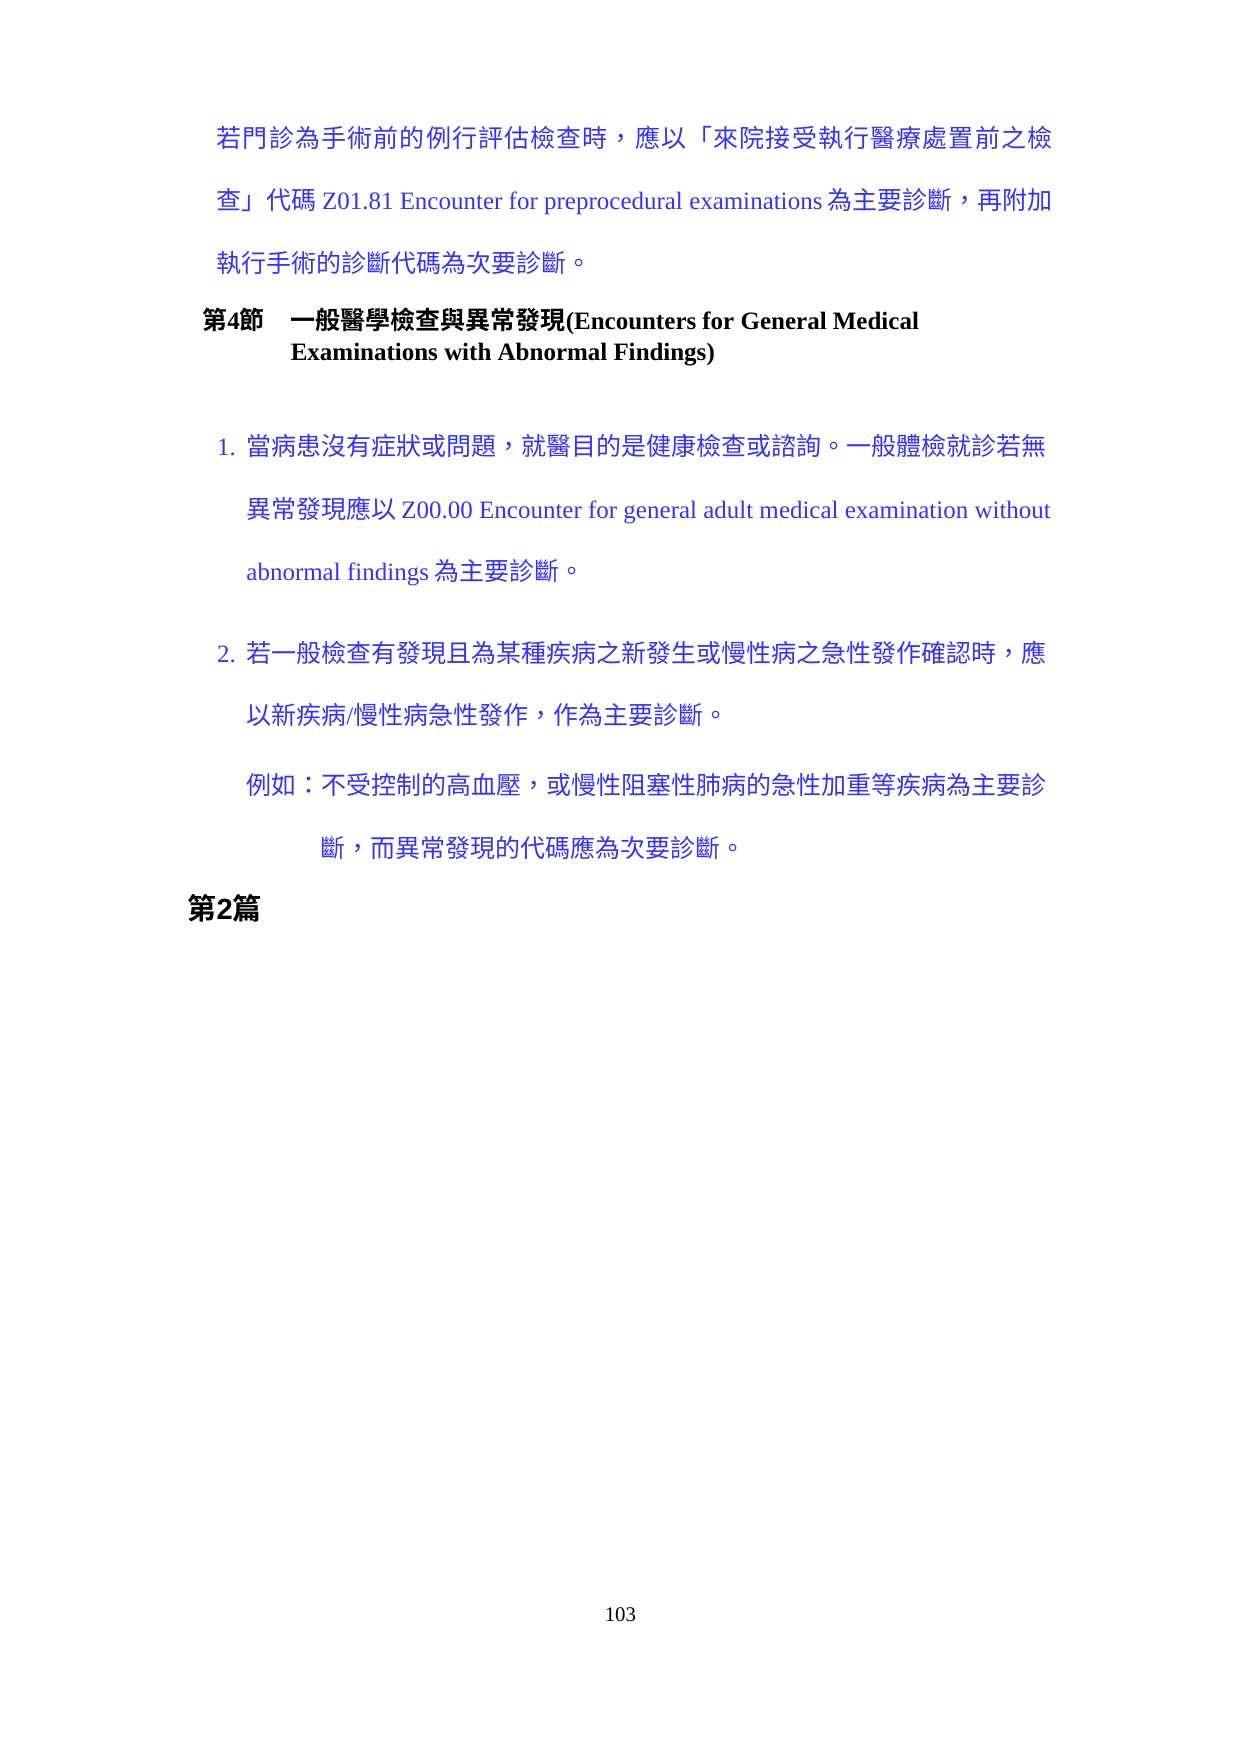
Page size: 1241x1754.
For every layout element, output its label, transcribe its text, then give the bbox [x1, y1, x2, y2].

text 若門診為手術前的例行評估檢查時，應以「來院接受執行醫療處置前之檢查」代碼Z01.81 Encounter for preprocedural examinations為主要診斷，再附加執行手術的診斷代碼為次要診斷。 [217, 94, 1053, 282]
text 例如：不受控制的高血壓，或慢性阻塞性肺病的急性加重等疾病為主要診斷，而異常發現的代碼應為次要診斷。 [246, 742, 1053, 867]
list 若一般檢查有發現且為某種疾病之新發生或慢性病之急性發作確認時，應以新疾病/慢性病急性發作，作為主要診斷。 [217, 609, 1053, 734]
list 一般醫學檢查與異常發現(Encounters for General Medical Examinations with Abnormal Findings) [202, 301, 1053, 366]
list 當病患沒有症狀或問題，就醫目的是健康檢查或諮詢。一般體檢就診若無異常發現應以Z00.00 Encounter for general adult medical examination without abnormal findings為主要診斷。 [217, 403, 1053, 591]
